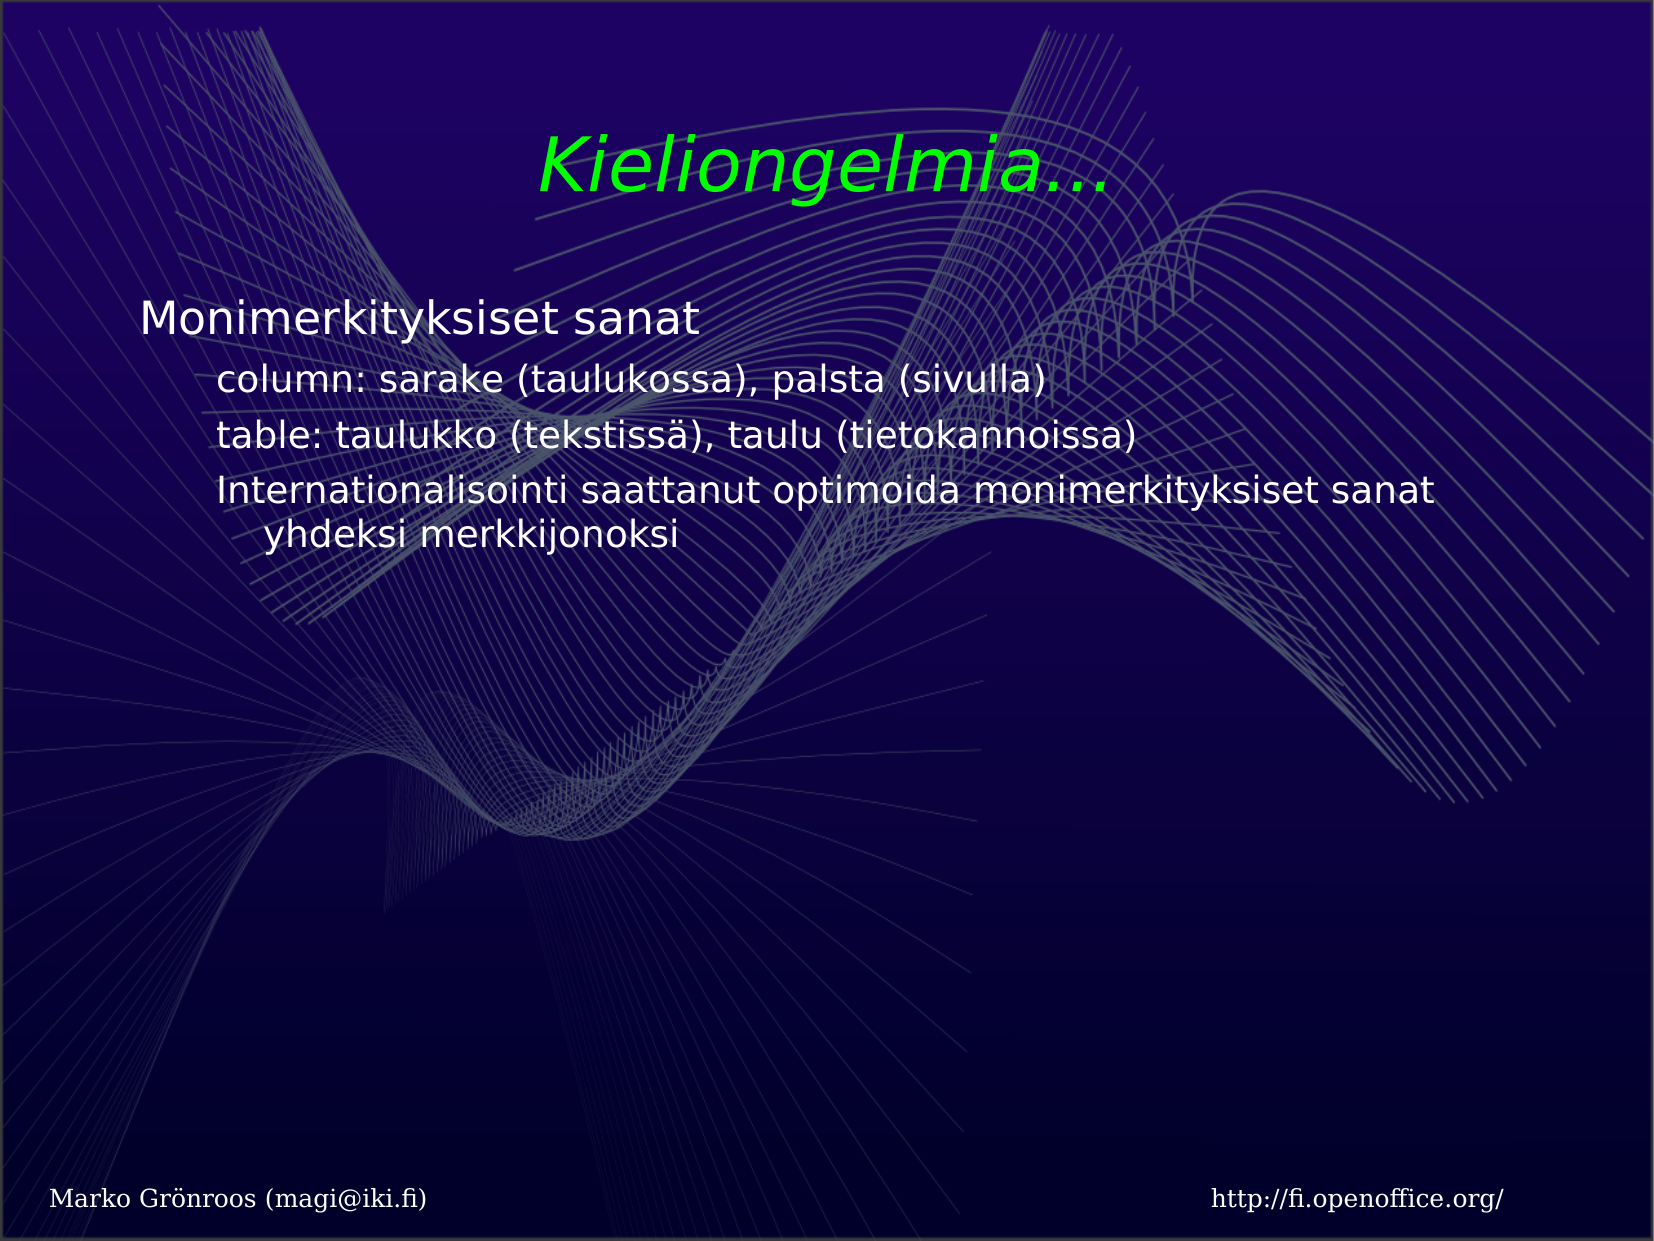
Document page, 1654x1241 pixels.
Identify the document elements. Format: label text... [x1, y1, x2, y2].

title Kieliongelmia... [121, 61, 1534, 269]
picture [0, 0, 1654, 1241]
list Monimerkityksiset sanat column: sarake (taulukossa), palsta (sivulla) table: taulukko (tekstissä), taulu (tietokannoissa) Internationalisointi saattanut optimoida monimerkityksiset sanat yhdeksi merkkijonoksi [121, 291, 1534, 1166]
